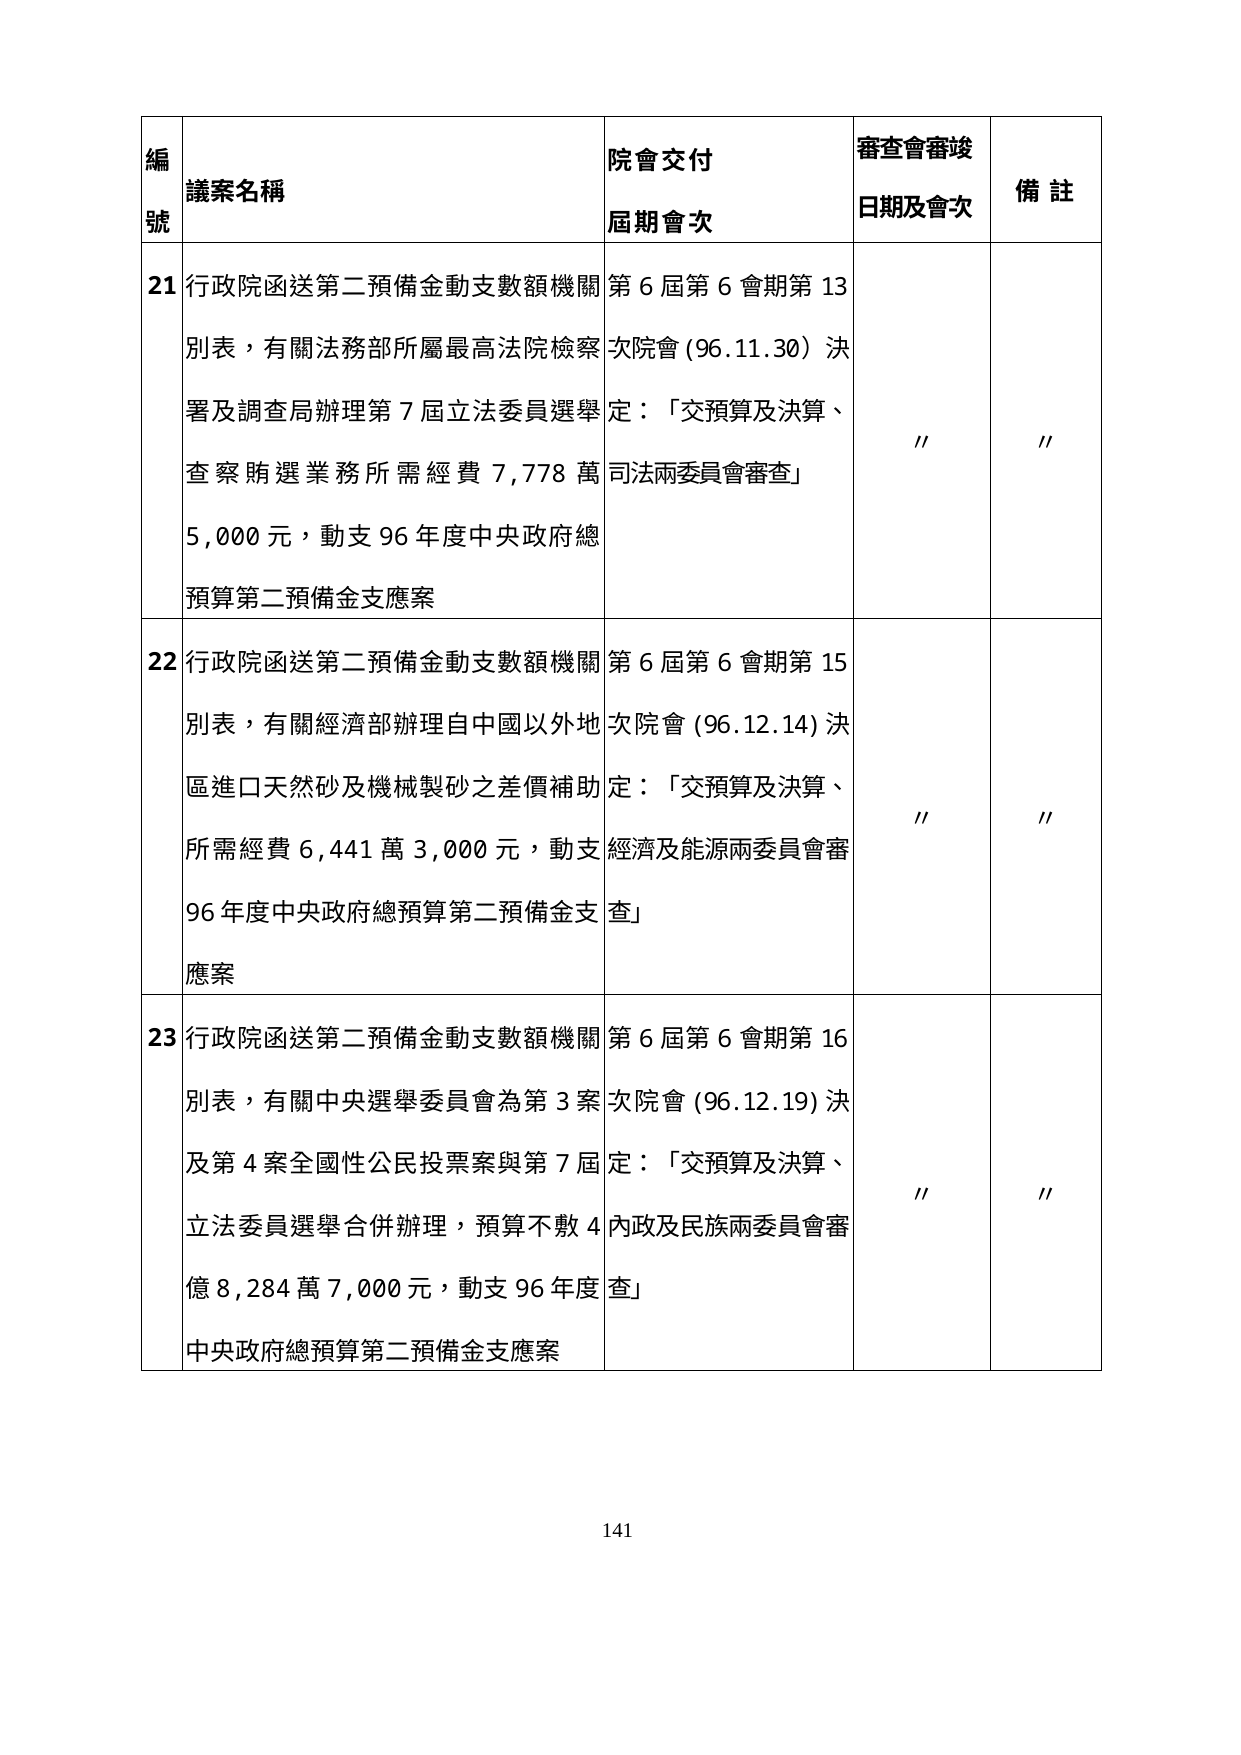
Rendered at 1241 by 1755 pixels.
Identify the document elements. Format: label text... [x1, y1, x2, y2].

table_cell 23 [142, 995, 182, 1370]
table_cell 行政院函送第二預備金動支數額機關別表，有關法務部所屬最高法院檢察署及調查局辦理第7屆立法委員選舉查察賄選業務所需經費7,778萬5,000元，動支96年度中央政府總預算第二預備金支應案 [183, 243, 604, 618]
table_header 備 註 [991, 117, 1101, 242]
table_cell 22 [142, 619, 182, 994]
table_cell 〃 [991, 243, 1101, 618]
table_cell 行政院函送第二預備金動支數額機關別表，有關中央選舉委員會為第3案及第4案全國性公民投票案與第7屆立法委員選舉合併辦理，預算不敷4億8,284萬7,000元，動支96年度中央政府總預算第二預備金支應案 [183, 995, 604, 1370]
table_cell 第6屆第6會期第15次院會(96.12.14)決定：「交預算及決算、經濟及能源兩委員會審查」 [605, 619, 853, 994]
table_cell 〃 [991, 995, 1101, 1370]
table_header 院會交付 屆期會次 [605, 117, 853, 242]
table_cell 行政院函送第二預備金動支數額機關別表，有關經濟部辦理自中國以外地區進口天然砂及機械製砂之差價補助所需經費6,441萬3,000元，動支96年度中央政府總預算第二預備金支應案 [183, 619, 604, 994]
table_header 議案名稱 [183, 117, 604, 242]
table_cell 〃 [854, 995, 990, 1370]
table_header 編 號 [142, 117, 182, 242]
table_cell 第6屆第6會期第16次院會(96.12.19)決定：「交預算及決算、內政及民族兩委員會審查」 [605, 995, 853, 1370]
table_cell 21 [142, 243, 182, 618]
table_cell 〃 [854, 243, 990, 618]
table_cell 第6屆第6會期第13次院會(96.11.30）決定：「交預算及決算、司法兩委員會審查」 [605, 243, 853, 618]
table_cell 〃 [991, 619, 1101, 994]
table_header 審查會審竣 日期及會次 [854, 117, 990, 242]
table_cell 〃 [854, 619, 990, 994]
